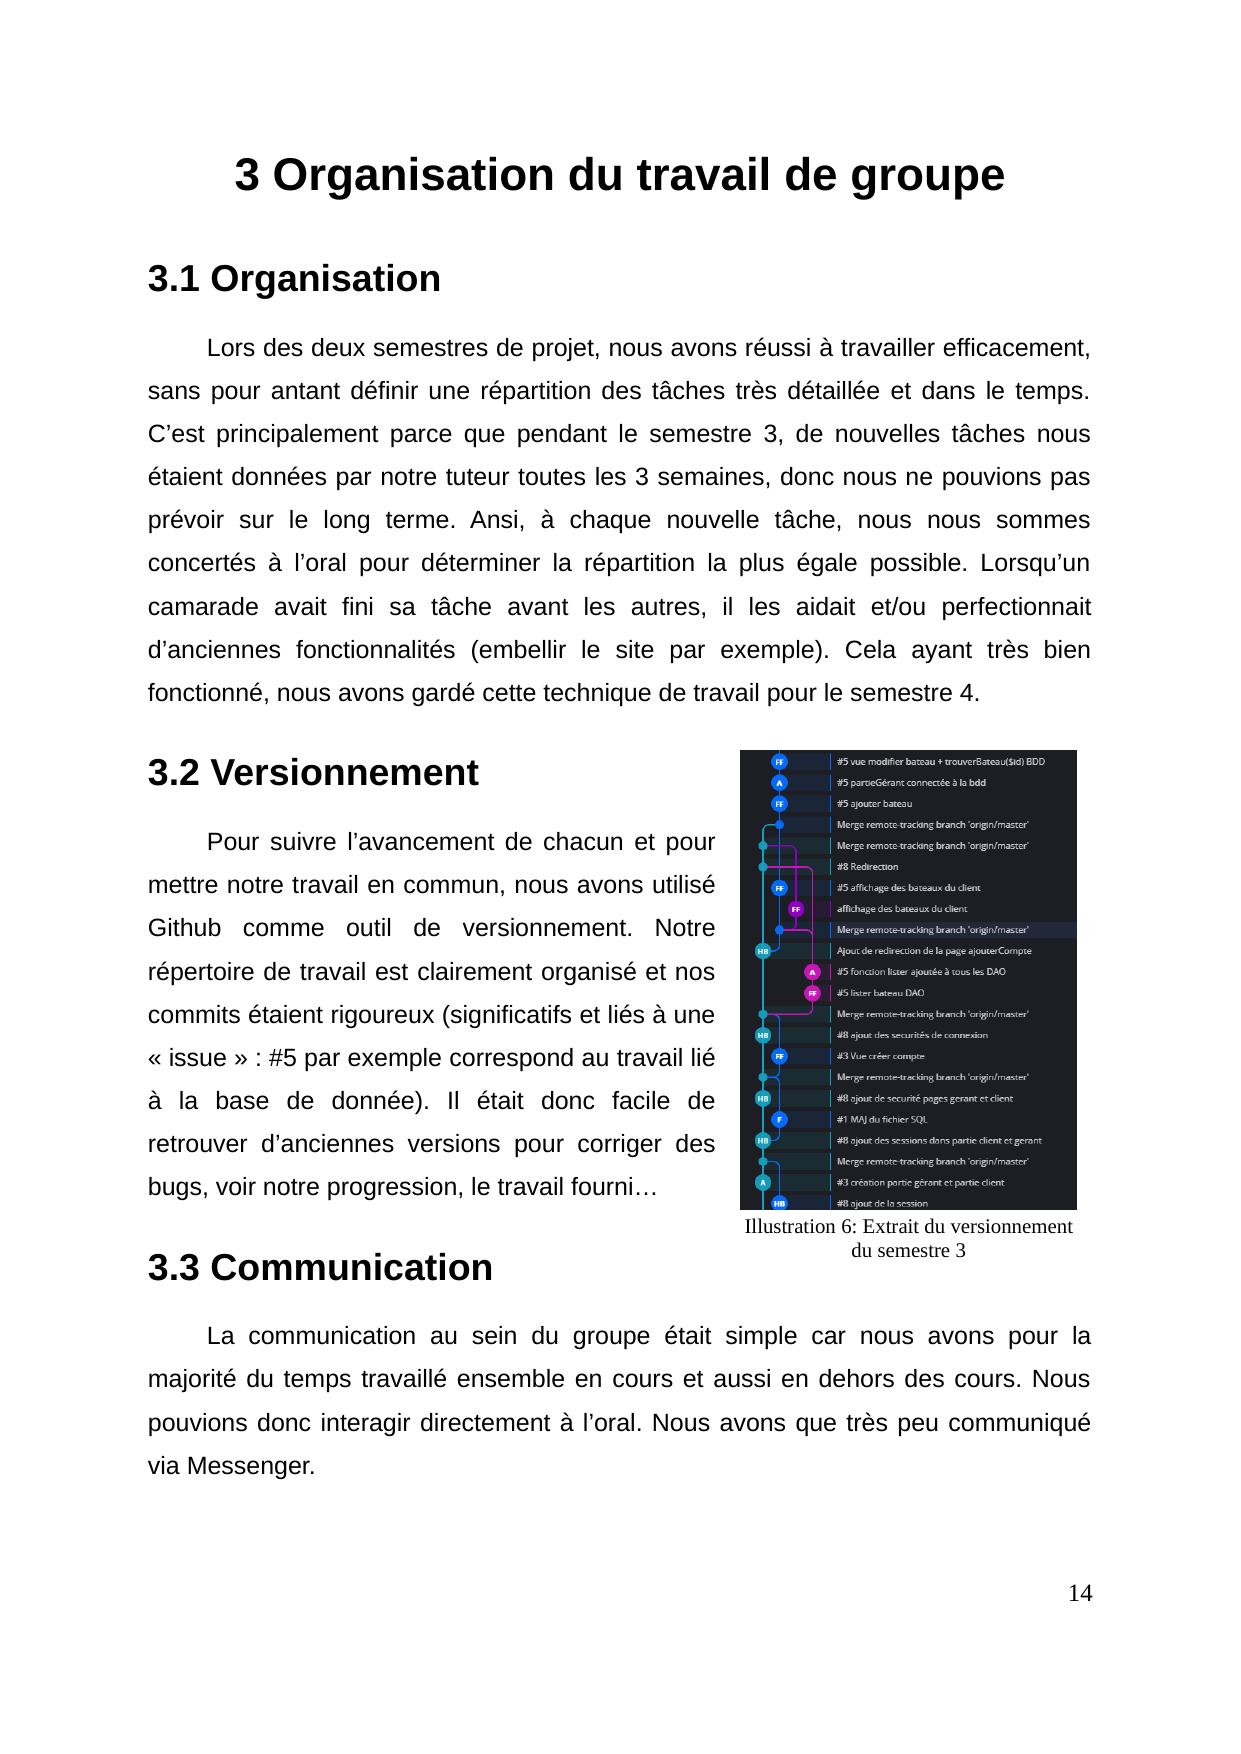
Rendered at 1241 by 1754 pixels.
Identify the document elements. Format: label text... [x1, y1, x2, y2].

subtitle Communication [148, 1245, 1093, 1288]
subtitle Organisation [148, 256, 1093, 299]
subtitle Versionnement [148, 751, 740, 794]
text Illustration 6: Extrait du versionnement du semestre 3 [740, 1210, 1077, 1262]
text Lors des deux semestres de projet, nous avons réussi à travailler efficacement, sans pour antant définir une répartition des tâches très détaillée et dans le temps. C’est principalement parce que pendant le semestre 3, de nouvelles tâches nous étaient données par notre tuteur toutes les 3 semaines, donc nous ne pouvions pas prévoir sur le long terme. Ansi, à chaque nouvelle tâche, nous nous sommes concertés à l’oral pour déterminer la répartition la plus égale possible. Lorsqu’un camarade avait fini sa tâche avant les autres, il les aidait et/ou perfectionnait d’anciennes fonctionnalités (embellir le site par exemple). Cela ayant très bien fonctionné, nous avons gardé cette technique de travail pour le semestre 4. [148, 333, 1093, 707]
subtitle Organisation du travail de groupe [148, 148, 1093, 200]
text La communication au sein du groupe était simple car nous avons pour la majorité du temps travaillé ensemble en cours et aussi en dehors des cours. Nous pouvions donc interagir directement à l’oral. Nous avons que très peu communiqué via Messenger. [148, 1321, 1093, 1479]
text Pour suivre l’avancement de chacun et pour mettre notre travail en commun, nous avons utilisé Github comme outil de versionnement. Notre répertoire de travail est clairement organisé et nos commits étaient rigoureux (significatifs et liés à une « issue » : #5 par exemple correspond au travail lié à la base de donnée). Il était donc facile de retrouver d’anciennes versions pour corriger des bugs, voir notre progression, le travail fourni… [148, 827, 740, 1201]
subtitle [1077, 751, 1093, 794]
picture [740, 750, 1077, 1210]
